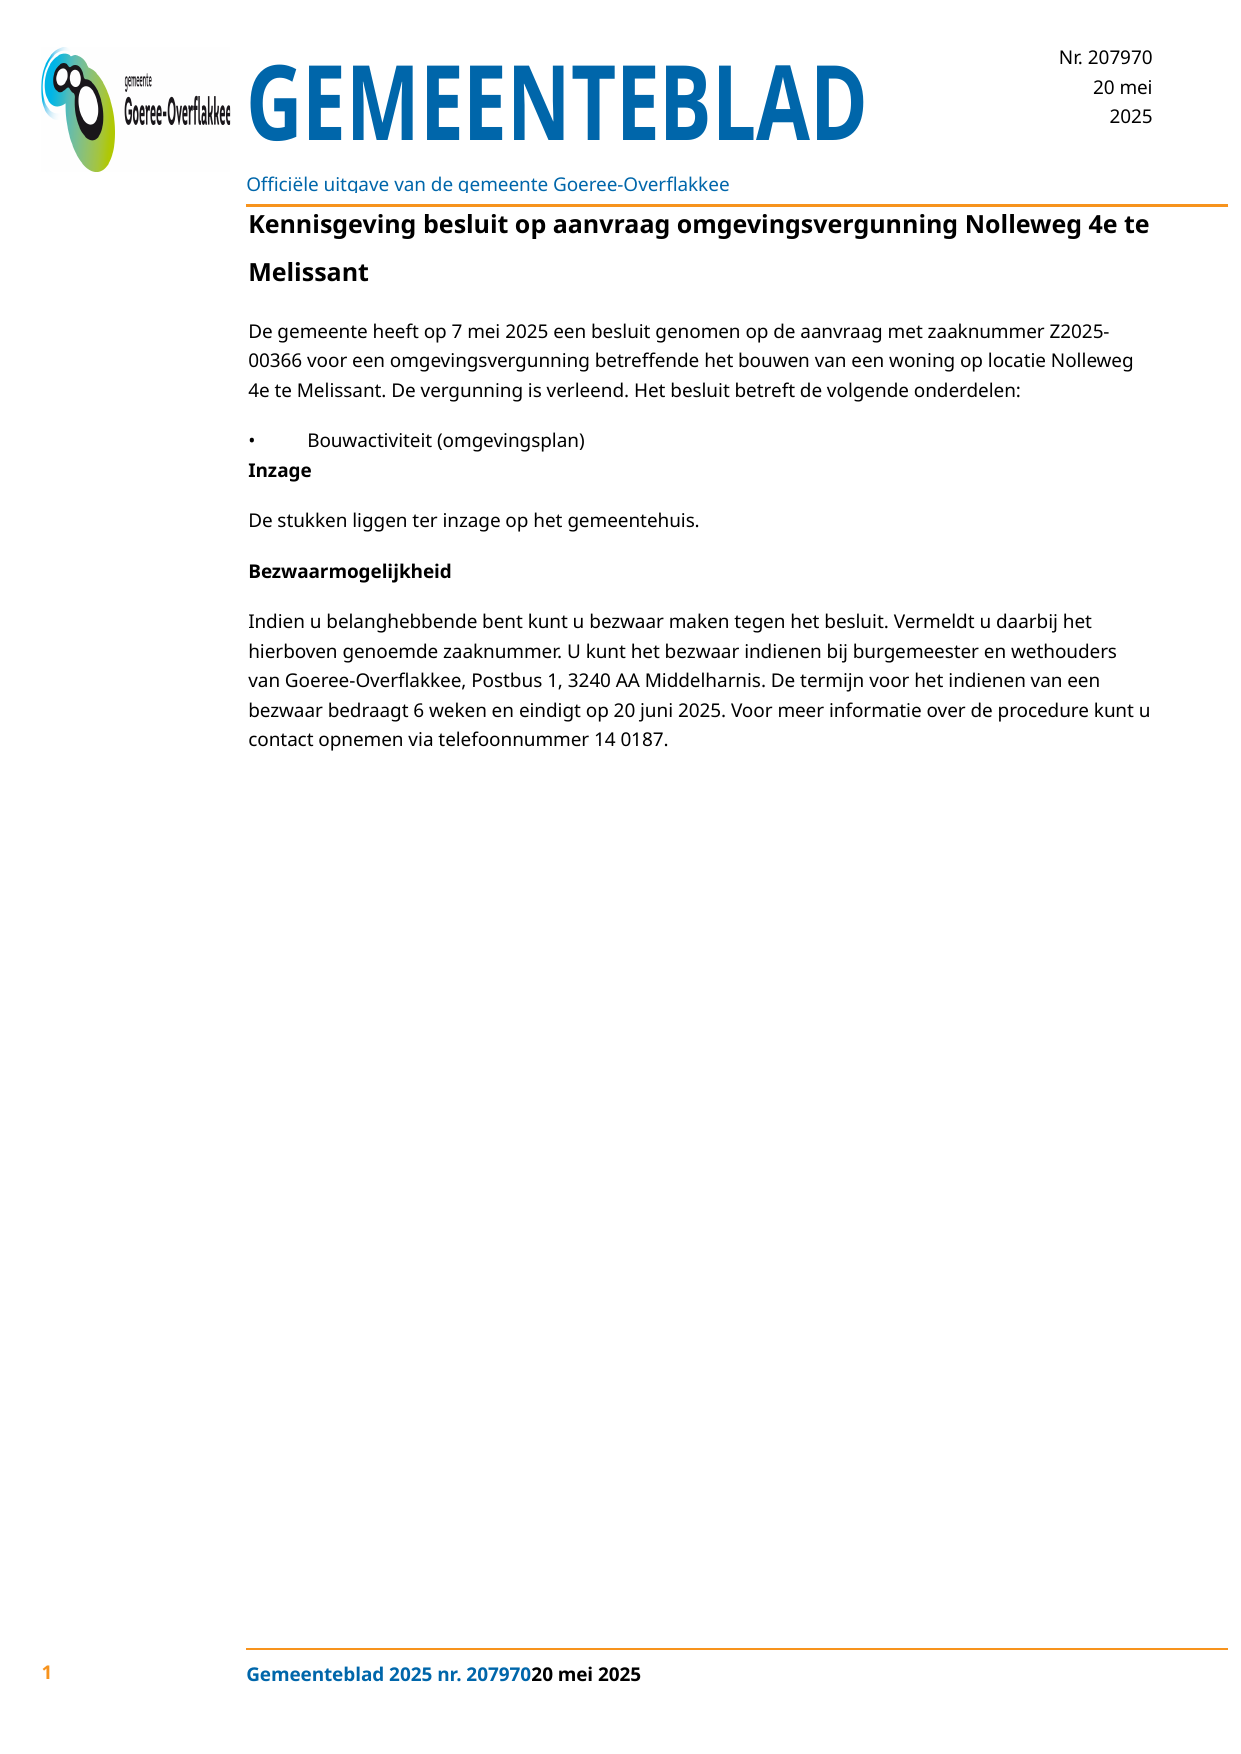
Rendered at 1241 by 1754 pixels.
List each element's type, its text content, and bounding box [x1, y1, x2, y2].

picture [41, 47, 231, 172]
text Bezwaarmogelijkheid [248, 558, 1152, 584]
text Indien u belanghebbende bent kunt u bezwaar maken tegen het besluit. Vermeldt u daarbij het hierboven genoemde zaaknummer. U kunt het bezwaar indienen bij burgemeester en wethouders van Goeree-Overflakkee, Postbus 1, 3240 AA Middelharnis. De termijn voor het indienen van een bezwaar bedraagt 6 weken en eindigt op 20 juni 2025. Voor meer informatie over de procedure kunt u contact opnemen via telefoonnummer 14 0187. [248, 608, 1152, 752]
text De gemeente heeft op 7 mei 2025 een besluit genomen op de aanvraag met zaaknummer Z2025-00366 voor een omgevingsvergunning betreffende het bouwen van een woning op locatie Nolleweg 4e te Melissant. De vergunning is verleend. Het besluit betreft de volgende onderdelen: [248, 318, 1152, 403]
text Inzage [248, 457, 1152, 483]
text De stukken liggen ter inzage op het gemeentehuis. [248, 507, 1152, 533]
list Bouwactiviteit (omgevingsplan) [248, 427, 1152, 453]
text Kennisgeving besluit op aanvraag omgevingsvergunning Nolleweg 4e te Melissant [248, 207, 1152, 288]
